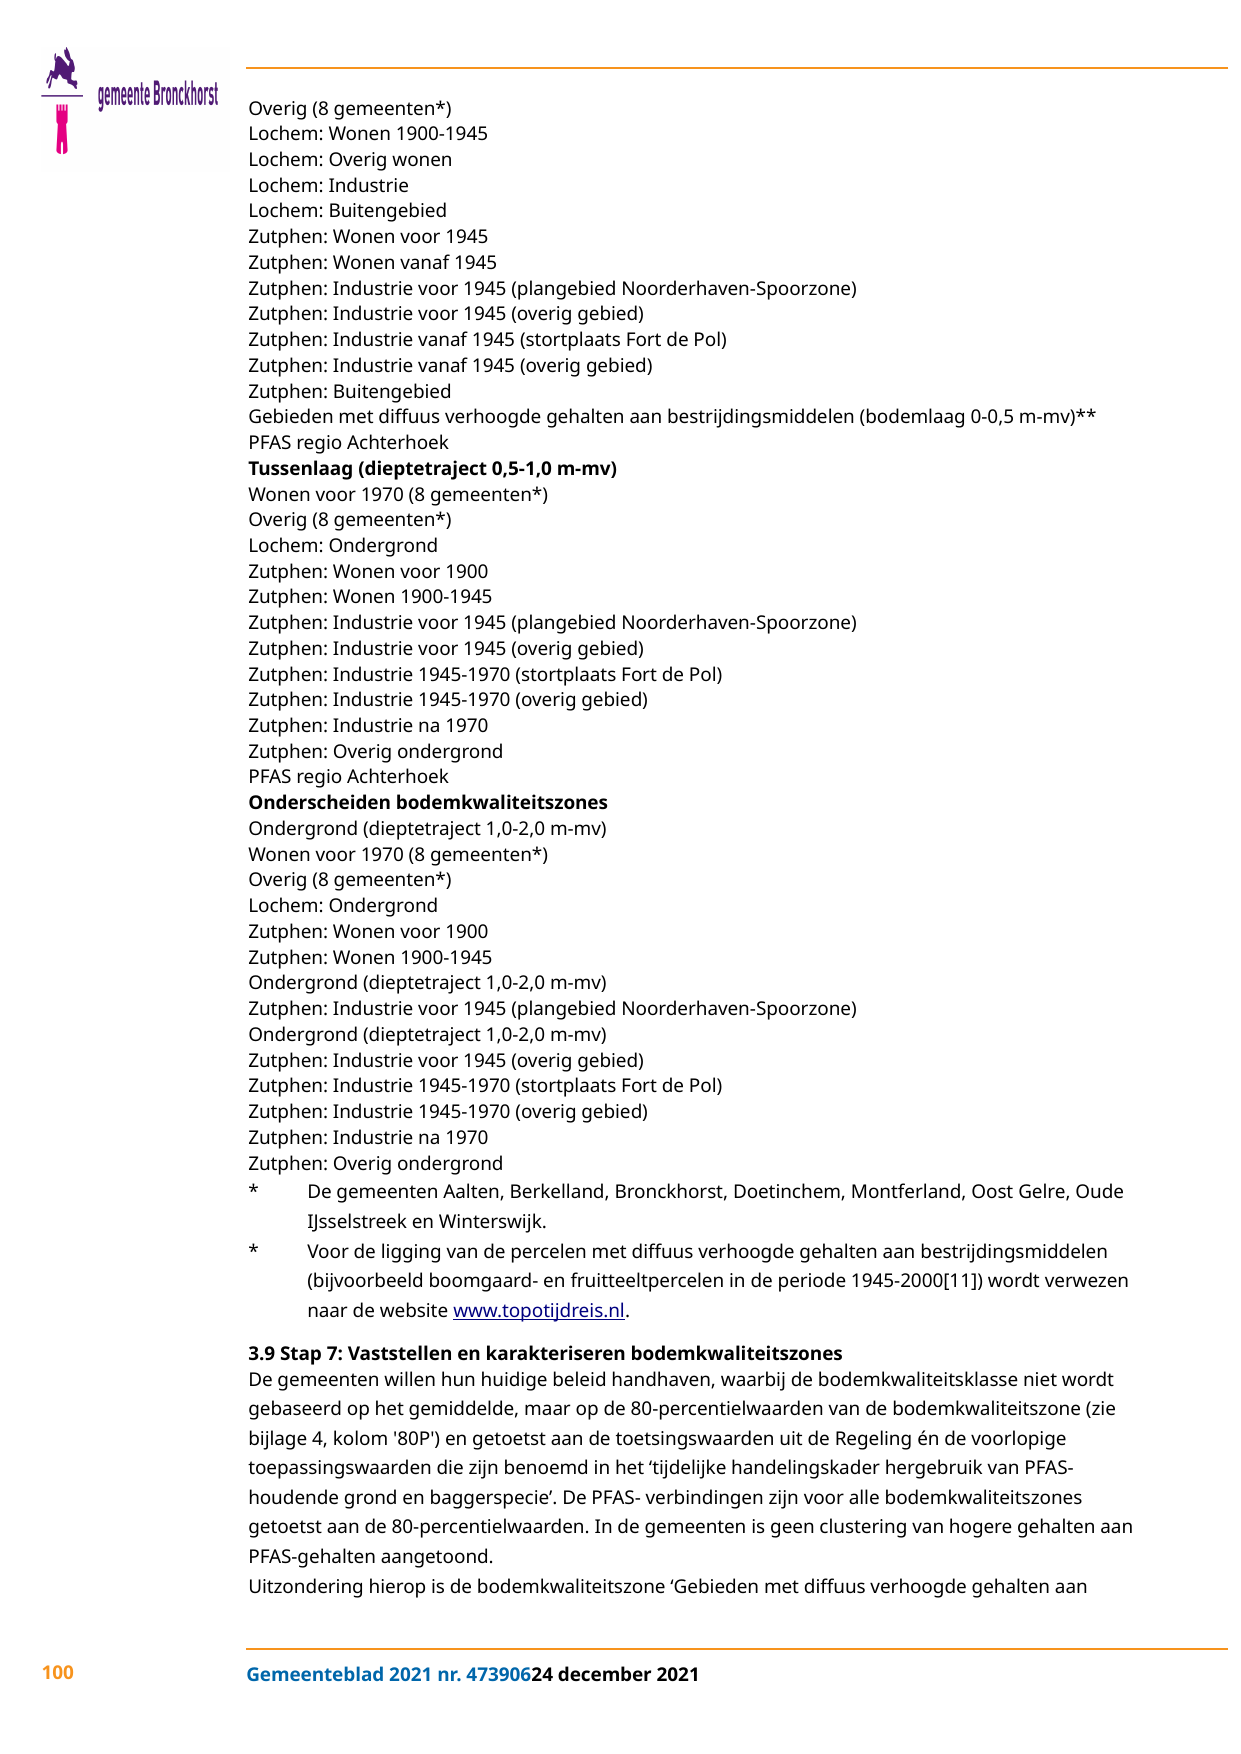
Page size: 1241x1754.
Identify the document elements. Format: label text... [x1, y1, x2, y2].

table_cell Lochem: Industrie [248, 172, 1152, 198]
text 3.9 Stap 7: Vaststellen en karakteriseren bodemkwaliteitszones [248, 1340, 1152, 1366]
table_cell Lochem: Buitengebied [248, 198, 1152, 223]
table_cell Overig (8 gemeenten*) [248, 95, 1152, 121]
table_cell Wonen voor 1970 (8 gemeenten*) [248, 841, 1152, 867]
table_cell PFAS regio Achterhoek [248, 764, 1152, 789]
table_cell Ondergrond (dieptetraject 1,0-2,0 m-mv) [248, 815, 1152, 841]
list Voor de ligging van de percelen met diffuus verhoogde gehalten aan bestrijdingsmiddelen (bijvoorbeeld boomgaard- en fruitteeltpercelen in de periode 1945-2000[11]) wordt verwezen naar de website www.topotijdreis.nl. [248, 1238, 1152, 1323]
table_cell Zutphen: Wonen 1900-1945 [248, 944, 1152, 969]
table_cell Zutphen: Industrie vanaf 1945 (stortplaats Fort de Pol) [248, 326, 1152, 352]
table_cell Zutphen: Industrie na 1970 [248, 712, 1152, 738]
picture [41, 47, 231, 172]
table_cell Zutphen: Industrie voor 1945 (plangebied Noorderhaven-Spoorzone) [248, 609, 1152, 635]
table_cell Zutphen: Wonen voor 1945 [248, 224, 1152, 249]
text Uitzondering hierop is de bodemkwaliteitszone ‘Gebieden met diffuus verhoogde gehalten aan [248, 1573, 1152, 1599]
table_cell Wonen voor 1970 (8 gemeenten*) [248, 481, 1152, 506]
table_cell Zutphen: Industrie voor 1945 (overig gebied) [248, 301, 1152, 326]
table_cell Zutphen: Wonen voor 1900 [248, 918, 1152, 944]
table_cell PFAS regio Achterhoek [248, 429, 1152, 455]
table_cell Lochem: Wonen 1900-1945 [248, 121, 1152, 146]
table_cell Zutphen: Industrie voor 1945 (plangebied Noorderhaven-Spoorzone) [248, 995, 1152, 1021]
table_cell Zutphen: Wonen voor 1900 [248, 558, 1152, 584]
list De gemeenten Aalten, Berkelland, Bronckhorst, Doetinchem, Montferland, Oost Gelre, Oude IJsselstreek en Winterswijk. [248, 1179, 1152, 1234]
table_cell Zutphen: Industrie vanaf 1945 (overig gebied) [248, 352, 1152, 378]
table_cell Lochem: Ondergrond [248, 893, 1152, 918]
table_cell Overig (8 gemeenten*) [248, 506, 1152, 532]
table_cell Overig (8 gemeenten*) [248, 867, 1152, 892]
table_cell Zutphen: Overig ondergrond [248, 738, 1152, 764]
table_cell Zutphen: Industrie voor 1945 (overig gebied) [248, 1047, 1152, 1072]
table_cell Zutphen: Industrie na 1970 [248, 1124, 1152, 1150]
table_cell Zutphen: Wonen vanaf 1945 [248, 249, 1152, 275]
table_cell Lochem: Overig wonen [248, 146, 1152, 172]
table_cell Zutphen: Wonen 1900-1945 [248, 584, 1152, 609]
table_cell Zutphen: Industrie 1945-1970 (stortplaats Fort de Pol) [248, 661, 1152, 687]
table_cell Zutphen: Industrie voor 1945 (plangebied Noorderhaven-Spoorzone) [248, 275, 1152, 301]
table_cell Lochem: Ondergrond [248, 532, 1152, 558]
table_cell Zutphen: Industrie voor 1945 (overig gebied) [248, 635, 1152, 661]
table_cell Zutphen: Industrie 1945-1970 (overig gebied) [248, 1098, 1152, 1124]
table_cell Zutphen: Industrie 1945-1970 (overig gebied) [248, 687, 1152, 712]
table_cell Tussenlaag (dieptetraject 0,5-1,0 m-mv) [248, 455, 1152, 481]
table_cell Gebieden met diffuus verhoogde gehalten aan bestrijdingsmiddelen (bodemlaag 0-0,5 m-mv)** [248, 404, 1152, 429]
text De gemeenten willen hun huidige beleid handhaven, waarbij de bodemkwaliteitsklasse niet wordt gebaseerd op het gemiddelde, maar op de 80-percentielwaarden van de bodemkwaliteitszone (zie bijlage 4, kolom '80P') en getoetst aan de toetsingswaarden uit de Regeling én de voorlopige toepassingswaarden die zijn benoemd in het ‘tijdelijke handelingskader hergebruik van PFAS-houdende grond en baggerspecie’. De PFAS- verbindingen zijn voor alle bodemkwaliteitszones getoetst aan de 80-percentielwaarden. In de gemeenten is geen clustering van hogere gehalten aan PFAS-gehalten aangetoond. [248, 1366, 1152, 1569]
table_cell Zutphen: Buitengebied [248, 378, 1152, 403]
table_cell Ondergrond (dieptetraject 1,0-2,0 m-mv) [248, 1021, 1152, 1047]
table_cell Zutphen: Industrie 1945-1970 (stortplaats Fort de Pol) [248, 1073, 1152, 1098]
table_cell Ondergrond (dieptetraject 1,0-2,0 m-mv) [248, 970, 1152, 995]
table_cell Onderscheiden bodemkwaliteitszones [248, 790, 1152, 815]
table_cell Zutphen: Overig ondergrond [248, 1150, 1152, 1175]
